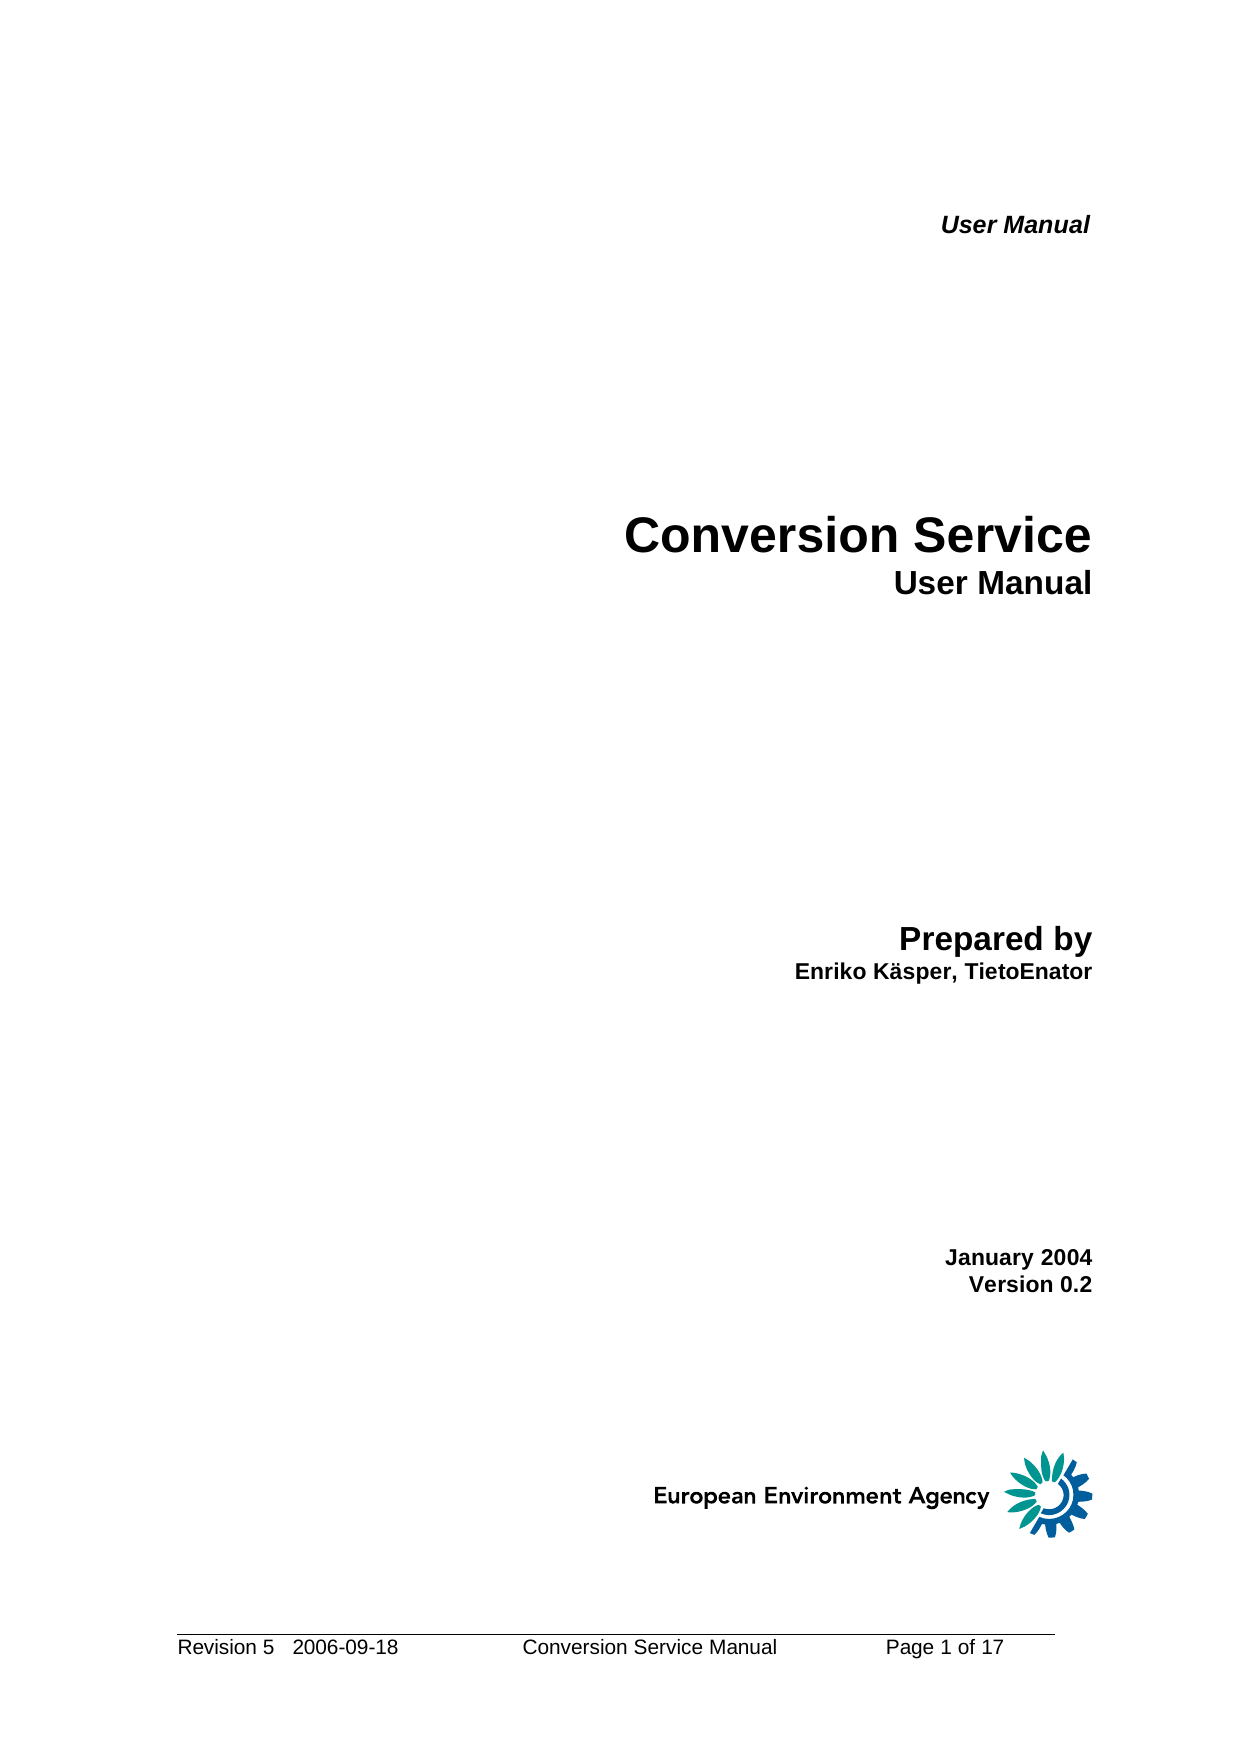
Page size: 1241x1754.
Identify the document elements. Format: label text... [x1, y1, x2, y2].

title User Manual [177, 563, 1092, 602]
title January 2004 [177, 1244, 1092, 1271]
title Enriko Käsper, TietoEnator [177, 957, 1092, 984]
title Prepared by [177, 919, 1092, 957]
title Version 0.2 [177, 1271, 1092, 1298]
title Conversion Service [177, 506, 1092, 563]
text User Manual [177, 210, 1092, 239]
